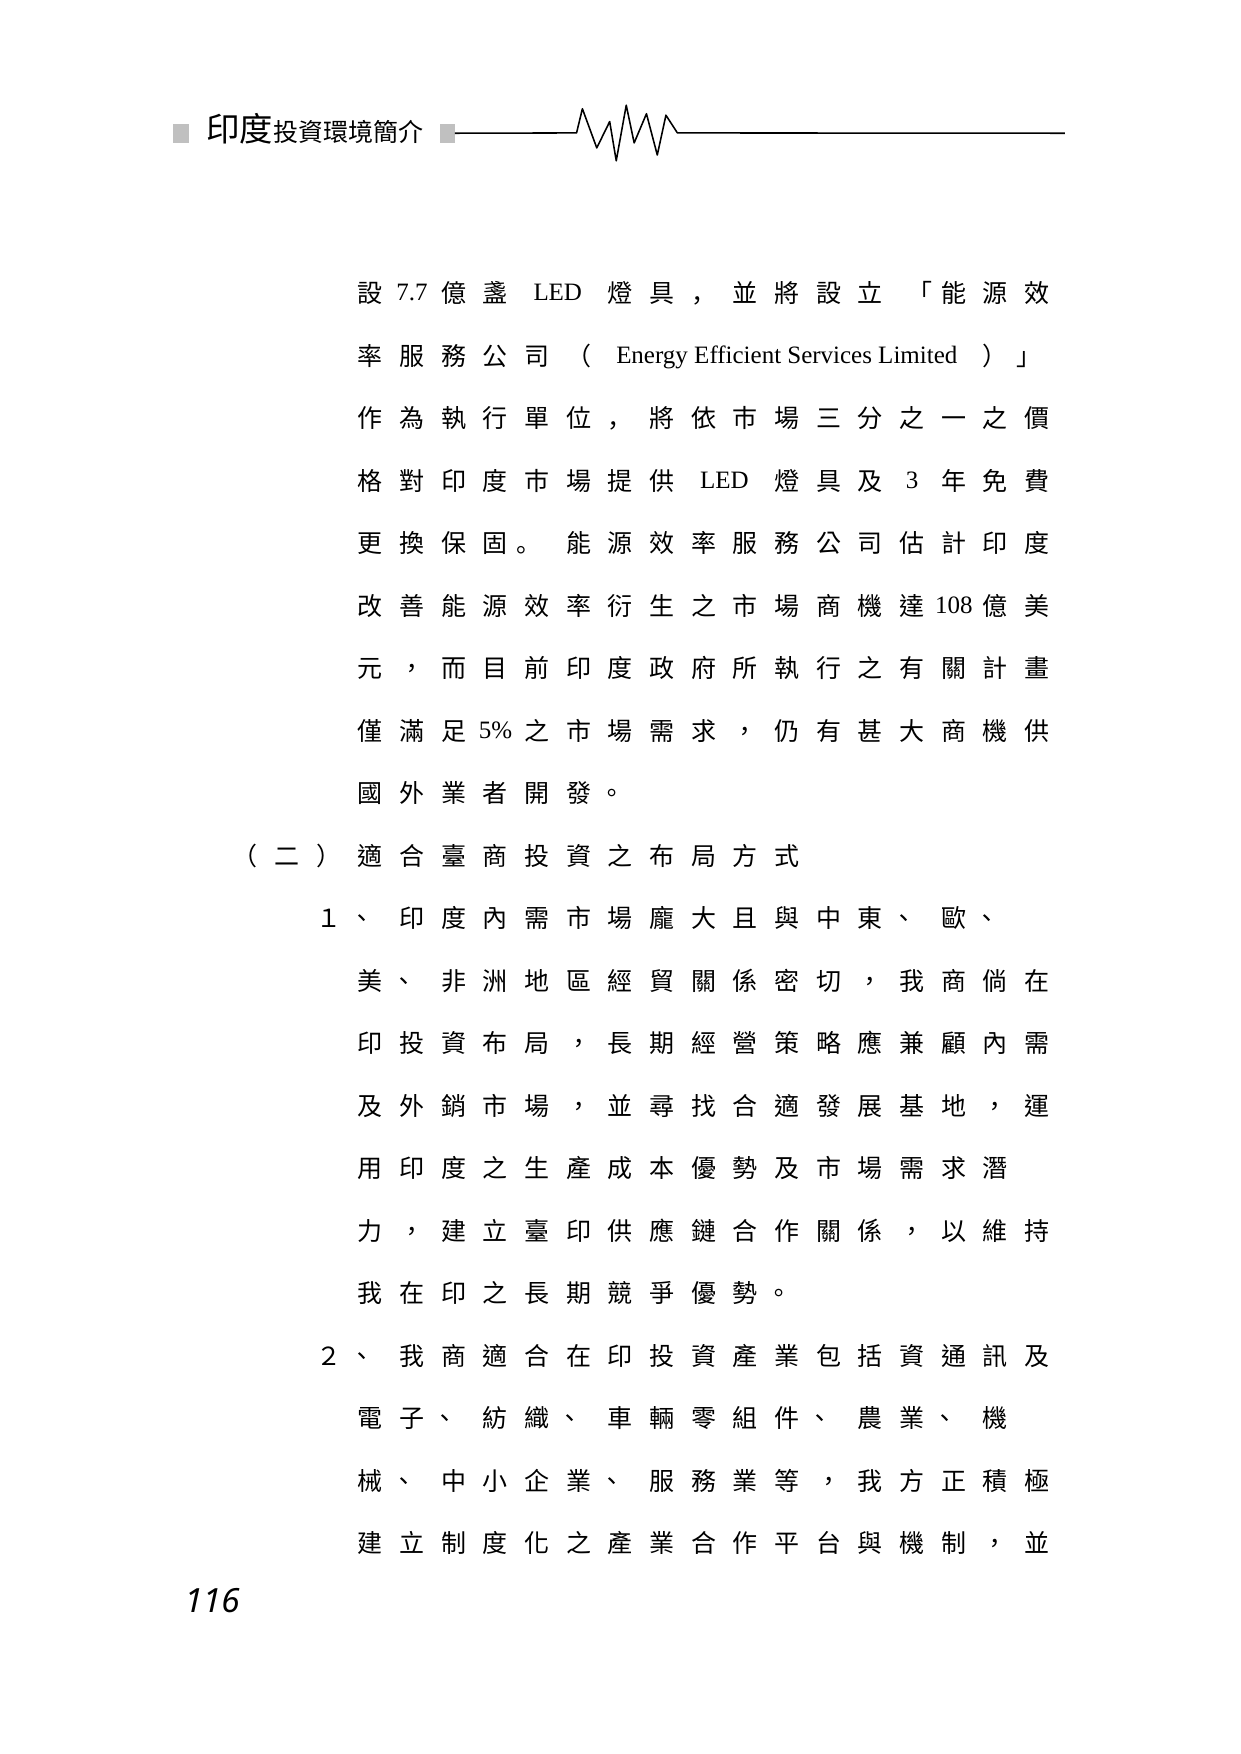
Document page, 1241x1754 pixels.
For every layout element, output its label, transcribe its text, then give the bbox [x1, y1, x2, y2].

text ２、我商適合在印投資產業包括資通訊及電子、紡織、車輛零組件、農業、機械、中小企業、服務業等，我方正積極建立制度化之產業合作平台與機制，並 [281, 1313, 1058, 1563]
text （二）適合臺商投資之布局方式 [207, 813, 1058, 875]
text １、印度內需市場龐大且與中東、歐、美、非洲地區經貿關係密切，我商倘在印投資布局，長期經營策略應兼顧內需及外銷市場，並尋找合適發展基地，運用印度之生產成本優勢及市場需求潛力，建立臺印供應鏈合作關係，以維持我在印之長期競爭優勢。 [281, 875, 1058, 1313]
text 設7.7億盞LED燈具，並將設立「能源效率服務公司（Energy Efficient Services Limited）」作為執行單位，將依市場三分之一之價格對印度市場提供LED燈具及3年免費更換保固。能源效率服務公司估計印度改善能源效率衍生之市場商機達108億美元，而目前印度政府所執行之有關計畫僅滿足5%之市場需求，仍有甚大商機供國外業者開發。 [281, 250, 1058, 813]
